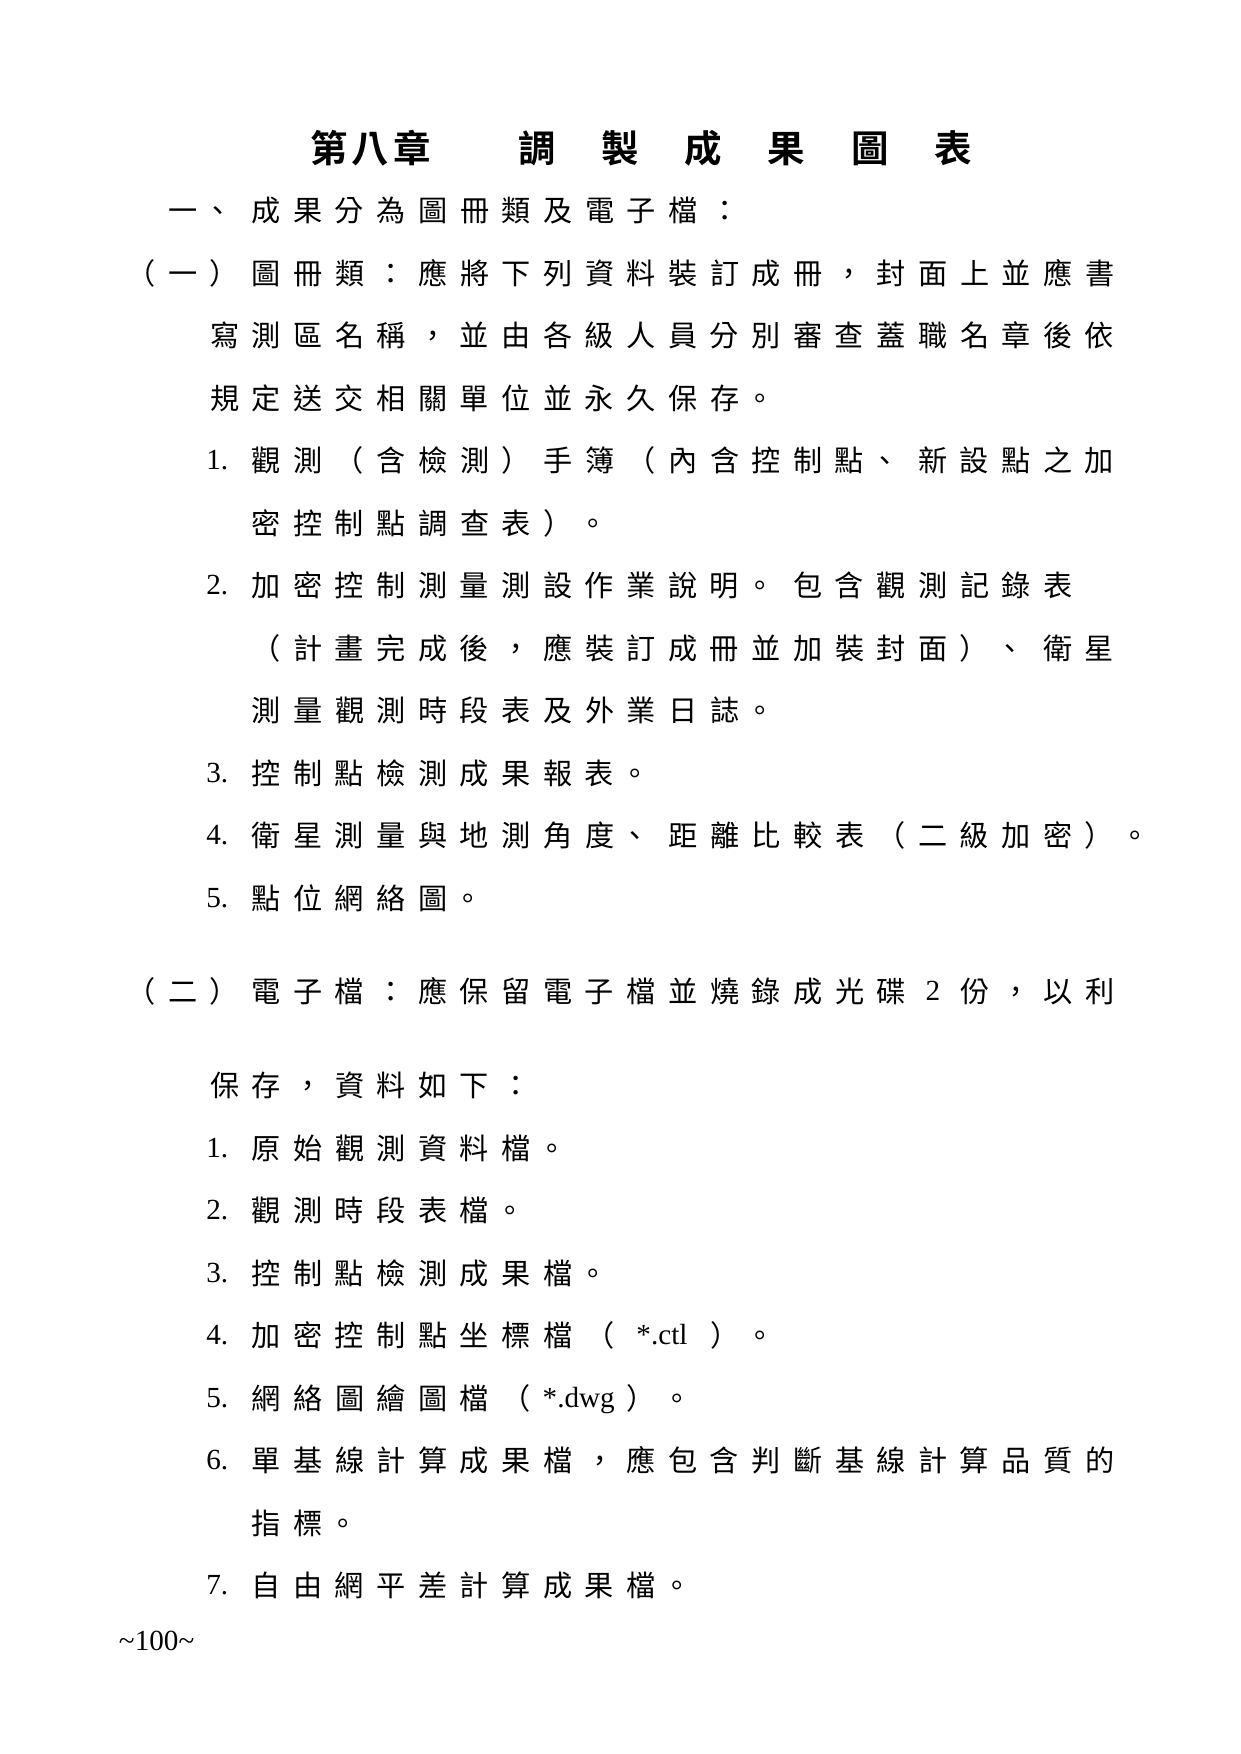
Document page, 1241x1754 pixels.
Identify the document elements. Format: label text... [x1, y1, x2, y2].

text 6. 單基線計算成果檔，應包含判斷基線計算品質的指標。 [176, 1417, 1120, 1542]
text 1. 觀測（含檢測）手簿（內含控制點、新設點之加密控制點調查表）。 [176, 417, 1120, 542]
text 第八章 調 製 成 果 圖 表 [147, 105, 1120, 167]
text 4. 衛星測量與地測角度、距離比較表（二級加密）。 [176, 792, 1120, 855]
text 1. 原始觀測資料檔。 [176, 1105, 1120, 1167]
text 5. 點位網絡圖。 [176, 855, 1120, 917]
text 5. 網絡圖繪圖檔（*.dwg）。 [176, 1355, 1120, 1417]
text 一、成果分為圖冊類及電子檔： [122, 167, 1120, 230]
text 3. 控制點檢測成果檔。 [176, 1230, 1120, 1292]
text 2. 加密控制測量測設作業說明。包含觀測記錄表（計畫完成後，應裝訂成冊並加裝封面）、衛星測量觀測時段表及外業日誌。 [176, 542, 1120, 730]
text 3. 控制點檢測成果報表。 [176, 730, 1120, 792]
text 4. 加密控制點坐標檔（*.ctl）。 [176, 1292, 1120, 1355]
text （一）圖冊類：應將下列資料裝訂成冊，封面上並應書寫測區名稱，並由各級人員分別審查蓋職名章後依規定送交相關單位並永久保存。 [120, 230, 1120, 417]
text （二）電子檔：應保留電子檔並燒錄成光碟2份，以利保存，資料如下： [120, 917, 1120, 1105]
text 7. 自由網平差計算成果檔。 [176, 1542, 1120, 1605]
text 2. 觀測時段表檔。 [176, 1167, 1120, 1230]
